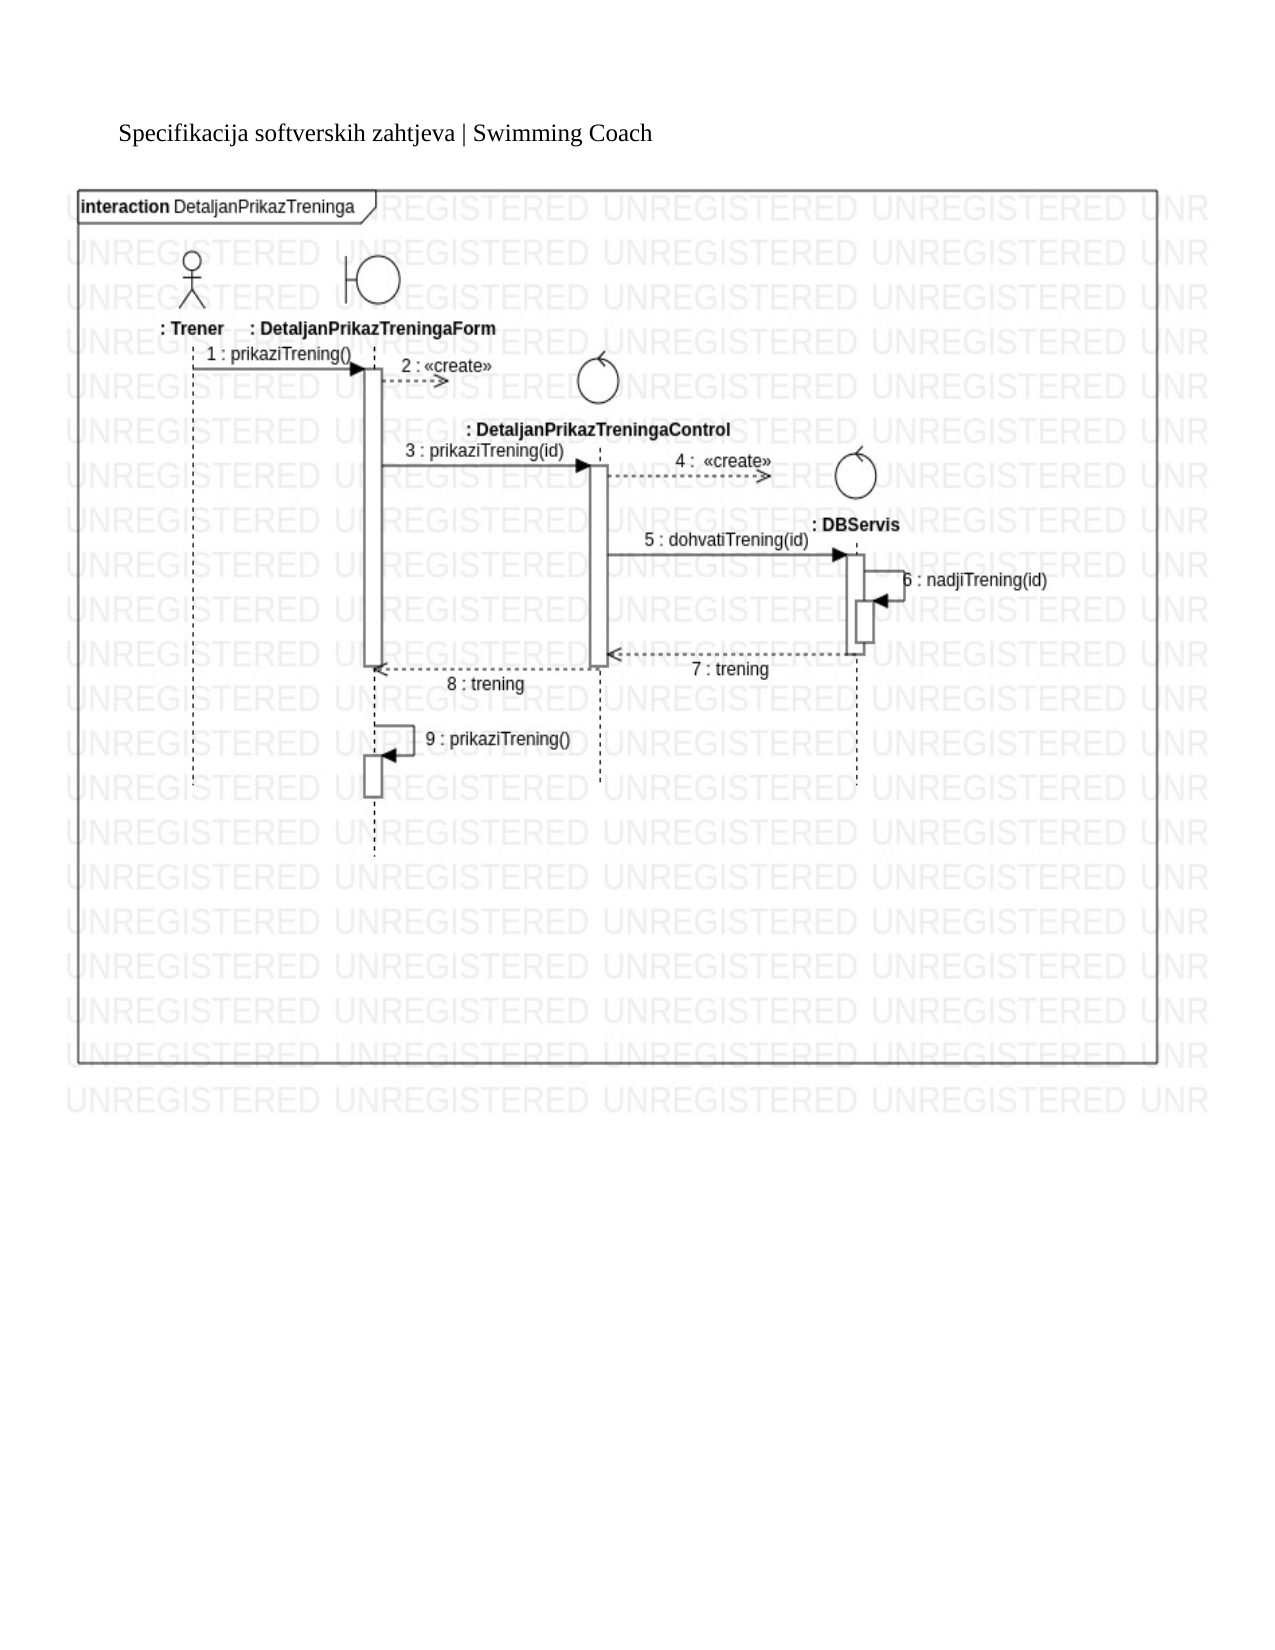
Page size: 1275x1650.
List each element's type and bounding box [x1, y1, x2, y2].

picture [65, 176, 1210, 1123]
